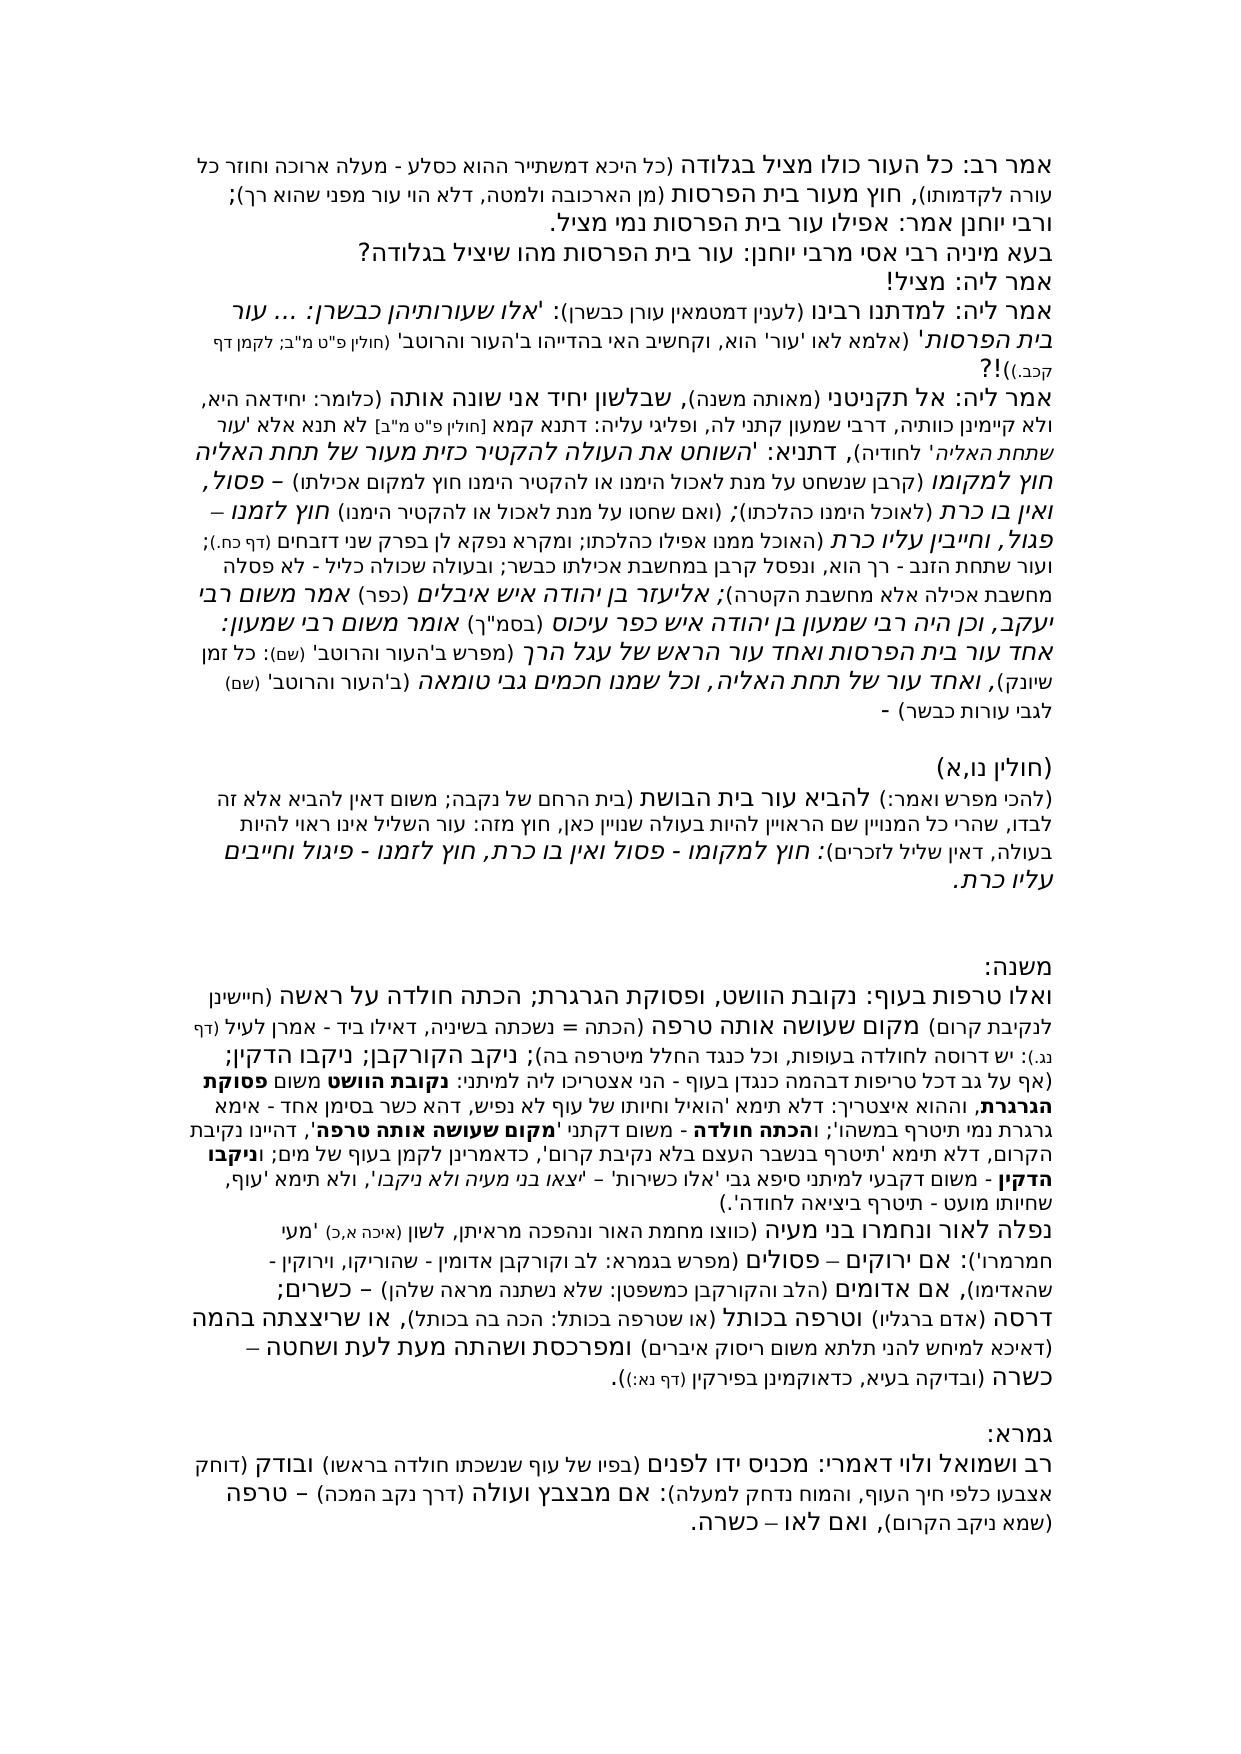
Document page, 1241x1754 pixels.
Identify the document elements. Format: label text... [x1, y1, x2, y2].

text אמר ליה: אל תקניטני (מאותה משנה), שבלשון יחיד אני שונה אותה (כלומר: יחידאה היא, ולא קיימינן כוותיה, דרבי שמעון קתני לה, ופליגי עליה: דתנא קמא [חולין פ"ט מ"ב] לא תנא אלא 'עור שתחת האליה' לחודיה), דתניא: 'השוחט את העולה להקטיר כזית מעור של תחת האליה חוץ למקומו (קרבן שנשחט על מנת לאכול הימנו או להקטיר הימנו חוץ למקום אכילתו) – פסול, ואין בו כרת (לאוכל הימנו כהלכתו); (ואם שחטו על מנת לאכול או להקטיר הימנו) חוץ לזמנו – פגול, וחייבין עליו כרת (האוכל ממנו אפילו כהלכתו; ומקרא נפקא לן בפרק שני דזבחים (דף כח.); ועור שתחת הזנב - רך הוא, ונפסל קרבן במחשבת אכילתו כבשר; ובעולה שכולה כליל - לא פסלה מחשבת אכילה אלא מחשבת הקטרה); אליעזר בן יהודה איש איבלים (כפר) אמר משום רבי יעקב, וכן היה רבי שמעון בן יהודה איש כפר עיכוס (בסמ"ך) אומר משום רבי שמעון: אחד עור בית הפרסות ואחד עור הראש של עגל הרך (מפרש ב'העור והרוטב' (שם): כל זמן שיונק), ואחד עור של תחת האליה, וכל שמנו חכמים גבי טומאה (ב'העור והרוטב' (שם) לגבי עורות כבשר) - [187, 384, 1053, 725]
text בעא מיניה רבי אסי מרבי יוחנן: עור בית הפרסות מהו שיציל בגלודה? [187, 238, 1053, 267]
text דרסה (אדם ברגליו) וטרפה בכותל (או שטרפה בכותל: הכה בה בכותל), או שריצצתה בהמה (דאיכא למיחש להני תלתא משום ריסוק איברים) ומפרכסת ושהתה מעת לעת ושחטה – כשרה (ובדיקה בעיא, כדאוקמינן בפירקין (דף נא:)). [187, 1303, 1053, 1391]
text ואלו טרפות בעוף: נקובת הוושט, ופסוקת הגרגרת; הכתה חולדה על ראשה (חיישינן לנקיבת קרום) מקום שעושה אותה טרפה (הכתה = נשכתה בשיניה, דאילו ביד - אמרן לעיל (דף נג.): יש דרוסה לחולדה בעופות, וכל כנגד החלל מיטרפה בה); ניקב הקורקבן; ניקבו הדקין; (אף על גב דכל טריפות דבהמה כנגדן בעוף - הני אצטריכו ליה למיתני: נקובת הוושט משום פסוקת הגרגרת, וההוא איצטריך: דלא תימא 'הואיל וחיותו של עוף לא נפיש, דהא כשר בסימן אחד - אימא גרגרת נמי תיטרף במשהו'; והכתה חולדה - משום דקתני 'מקום שעושה אותה טרפה', דהיינו נקיבת הקרום, דלא תימא 'תיטרף בנשבר העצם בלא נקיבת קרום', כדאמרינן לקמן בעוף של מים; וניקבו הדקין - משום דקבעי למיתני סיפא גבי 'אלו כשירות' – 'יצאו בני מעיה ולא ניקבו', ולא תימא 'עוף, שחיותו מועט - תיטרף ביציאה לחודה'.) [187, 982, 1053, 1216]
text משנה: [187, 952, 1053, 982]
text (להכי מפרש ואמר:) להביא עור בית הבושת (בית הרחם של נקבה; משום דאין להביא אלא זה לבדו, שהרי כל המנויין שם הראויין להיות בעולה שנויין כאן, חוץ מזה: עור השליל אינו ראוי להיות בעולה, דאין שליל לזכרים): חוץ למקומו - פסול ואין בו כרת, חוץ לזמנו - פיגול וחייבים עליו כרת. [187, 783, 1053, 895]
text גמרא: [187, 1420, 1053, 1449]
text אמר רב: כל העור כולו מציל בגלודה (כל היכא דמשתייר ההוא כסלע - מעלה ארוכה וחוזר כל עורה לקדמותו), חוץ מעור בית הפרסות (מן הארכובה ולמטה, דלא הוי עור מפני שהוא רך); ורבי יוחנן אמר: אפילו עור בית הפרסות נמי מציל. [187, 150, 1053, 238]
text (חולין נו,א) [187, 754, 1053, 783]
text אמר ליה: מציל! [187, 267, 1053, 296]
text אמר ליה: למדתנו רבינו (לענין דמטמאין עורן כבשרן): 'אלו שעורותיהן כבשרן: ... עור בית הפרסות' (אלמא לאו 'עור' הוא, וקחשיב האי בהדייהו ב'העור והרוטב' (חולין פ"ט מ"ב; לקמן דף קכב.))!? [187, 296, 1053, 384]
text נפלה לאור ונחמרו בני מעיה (כווצו מחמת האור ונהפכה מראיתן, לשון (איכה א,כ) 'מעי חמרמרו'): אם ירוקים – פסולים (מפרש בגמרא: לב וקורקבן אדומין - שהוריקו, וירוקין - שהאדימו), אם אדומים (הלב והקורקבן כמשפטן: שלא נשתנה מראה שלהן) – כשרים; [187, 1216, 1053, 1303]
text רב ושמואל ולוי דאמרי: מכניס ידו לפנים (בפיו של עוף שנשכתו חולדה בראשו) ובודק (דוחק אצבעו כלפי חיך העוף, והמוח נדחק למעלה): אם מבצבץ ועולה (דרך נקב המכה) – טרפה (שמא ניקב הקרום), ואם לאו – כשרה. [187, 1449, 1053, 1537]
